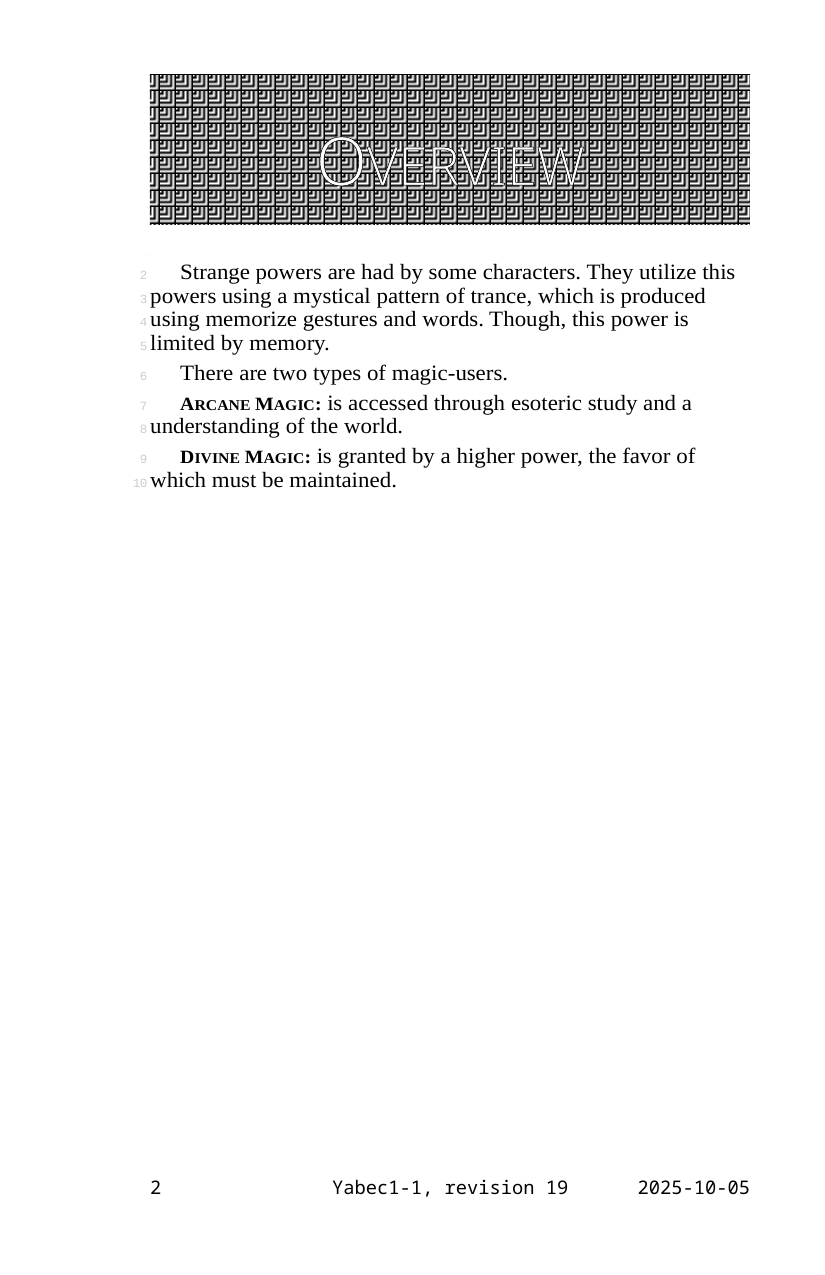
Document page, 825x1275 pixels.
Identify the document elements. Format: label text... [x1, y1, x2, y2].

text Divine Magic: is granted by a higher power, the favor of which must be maintained. [150, 444, 750, 492]
text Arcane Magic: is accessed through esoteric study and a understanding of the world. [150, 391, 750, 438]
picture [149, 74, 750, 225]
text There are two types of magic-users. [150, 361, 750, 385]
text Strange powers are had by some characters. They utilize this powers using a mystical pattern of trance, which is produced using memorize gestures and words. Though, this power is limited by memory. [150, 260, 750, 355]
